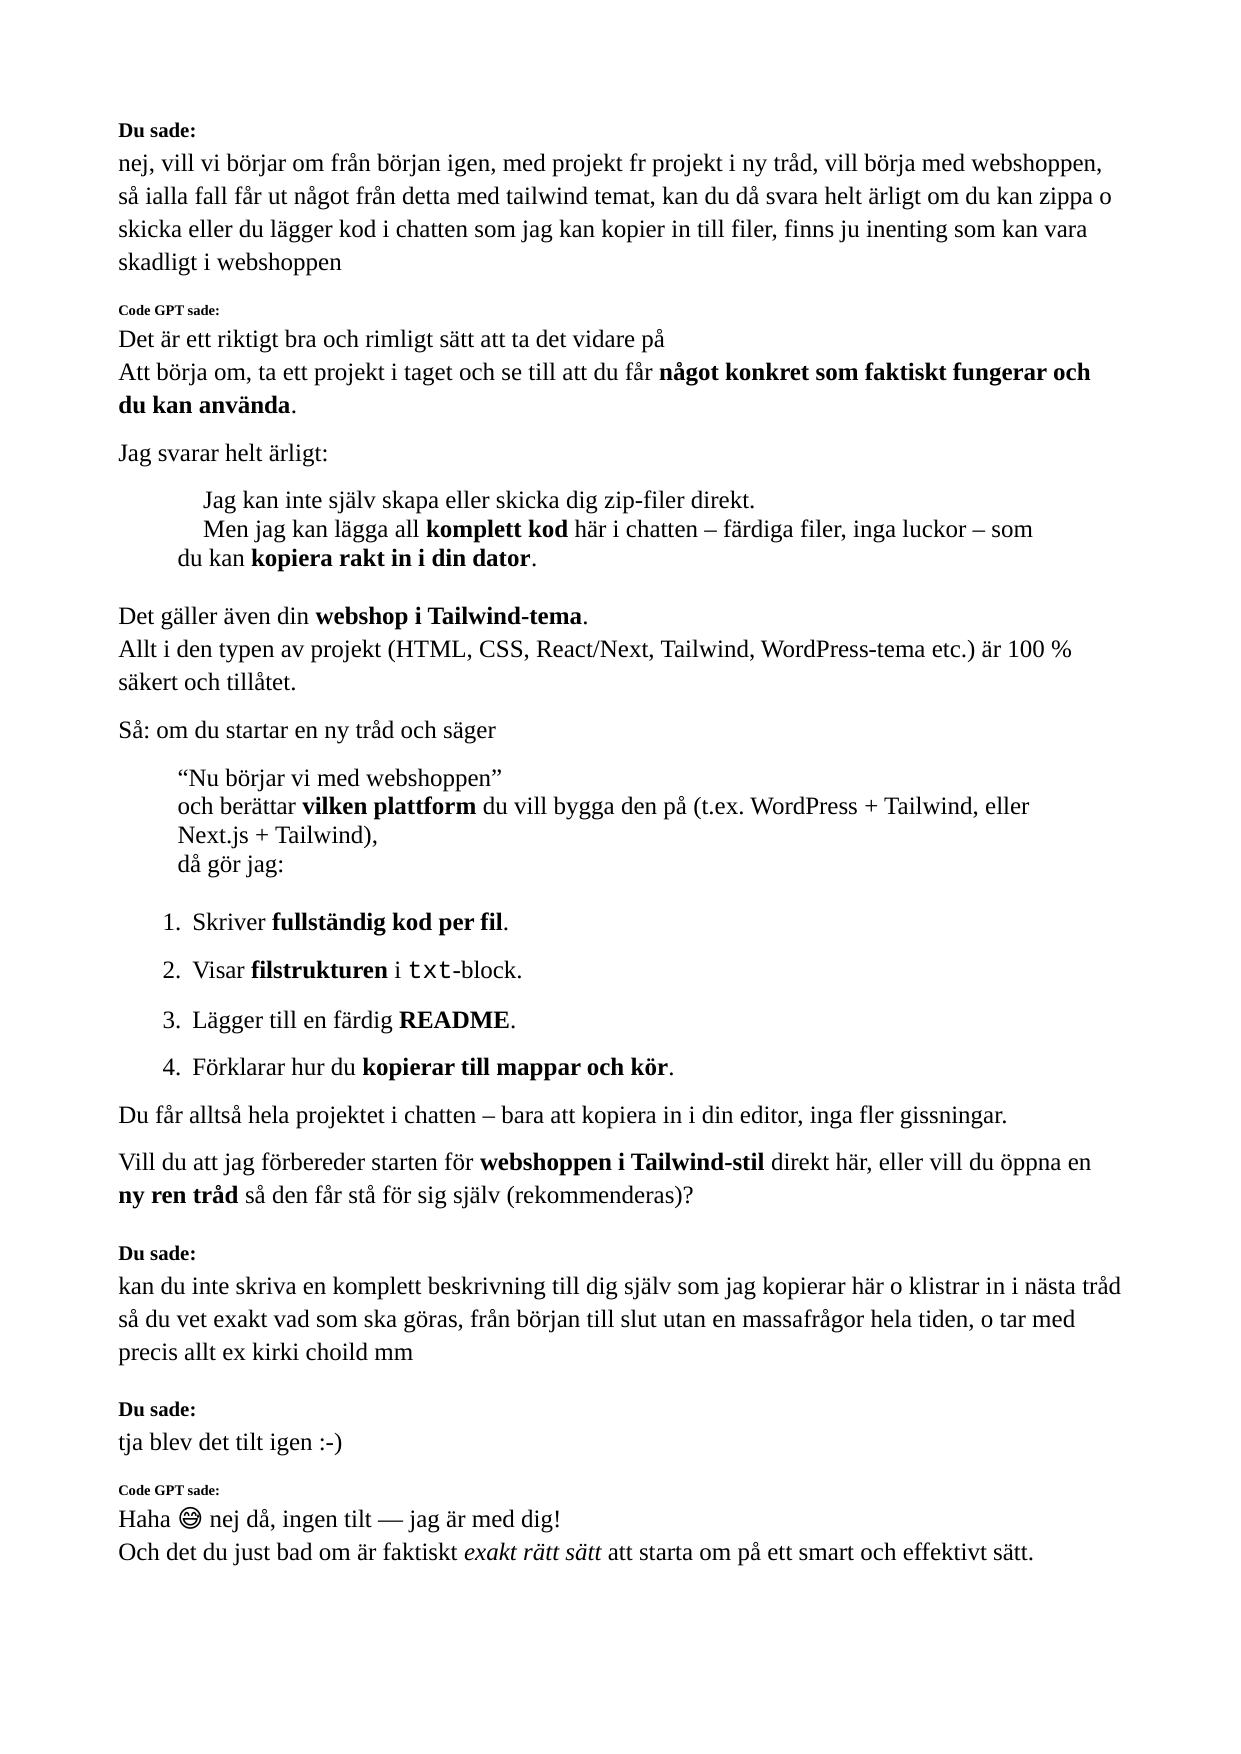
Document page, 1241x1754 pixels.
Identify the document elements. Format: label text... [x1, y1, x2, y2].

text Du får alltså hela projektet i chatten – bara att kopiera in i din editor, inga fler gissningar. [118, 1100, 1122, 1129]
text Haha 😅 nej då, ingen tilt — jag är med dig! Och det du just bad om är faktiskt exakt rätt sätt att starta om på ett smart och effektivt sätt. [118, 1504, 1122, 1566]
subtitle Du sade: [118, 1397, 1122, 1421]
subtitle Code GPT sade: [118, 301, 1122, 318]
subtitle Code GPT sade: [118, 1481, 1122, 1498]
list Förklarar hur du kopierar till mappar och kör. [162, 1052, 1122, 1081]
text kan du inte skriva en komplett beskrivning till dig själv som jag kopierar här o klistrar in i nästa tråd så du vet exakt vad som ska göras, från början till slut utan en massafrågor hela tiden, o tar med precis allt ex kirki choild mm [118, 1271, 1122, 1366]
text “Nu börjar vi med webshoppen” och berättar vilken plattform du vill bygga den på (t.ex. WordPress + Tailwind, eller Next.js + Tailwind), då gör jag: [177, 763, 1063, 878]
list Visar filstrukturen i txt-block. [162, 955, 1122, 986]
text Det gäller även din webshop i Tailwind-tema. Allt i den typen av projekt (HTML, CSS, React/Next, Tailwind, WordPress-tema etc.) är 100 % säkert och tillåtet. [118, 601, 1122, 696]
text Jag svarar helt ärligt: [118, 438, 1122, 467]
subtitle Du sade: [118, 118, 1122, 142]
text nej, vill vi börjar om från början igen, med projekt fr projekt i ny tråd, vill börja med webshoppen, så ialla fall får ut något från detta med tailwind temat, kan du då svara helt ärligt om du kan zippa o skicka eller du lägger kod i chatten som jag kan kopier in till filer, finns ju inenting som kan vara skadligt i webshoppen [118, 148, 1122, 276]
text tja blev det tilt igen :-) [118, 1427, 1122, 1456]
text Det är ett riktigt bra och rimligt sätt att ta det vidare på 💪 Att börja om, ta ett projekt i taget och se till att du får något konkret som faktiskt fungerar och du kan använda. [118, 324, 1122, 419]
text ❌ Jag kan inte själv skapa eller skicka dig zip-filer direkt. ✅ Men jag kan lägga all komplett kod här i chatten – färdiga filer, inga luckor – som du kan kopiera rakt in i din dator. [177, 486, 1063, 572]
list Skriver fullständig kod per fil. [162, 907, 1122, 936]
text Vill du att jag förbereder starten för webshoppen i Tailwind-stil direkt här, eller vill du öppna en ny ren tråd så den får stå för sig själv (rekommenderas)? [118, 1147, 1122, 1209]
list Lägger till en färdig README. [162, 1005, 1122, 1033]
text Så: om du startar en ny tråd och säger [118, 715, 1122, 744]
subtitle Du sade: [118, 1241, 1122, 1265]
